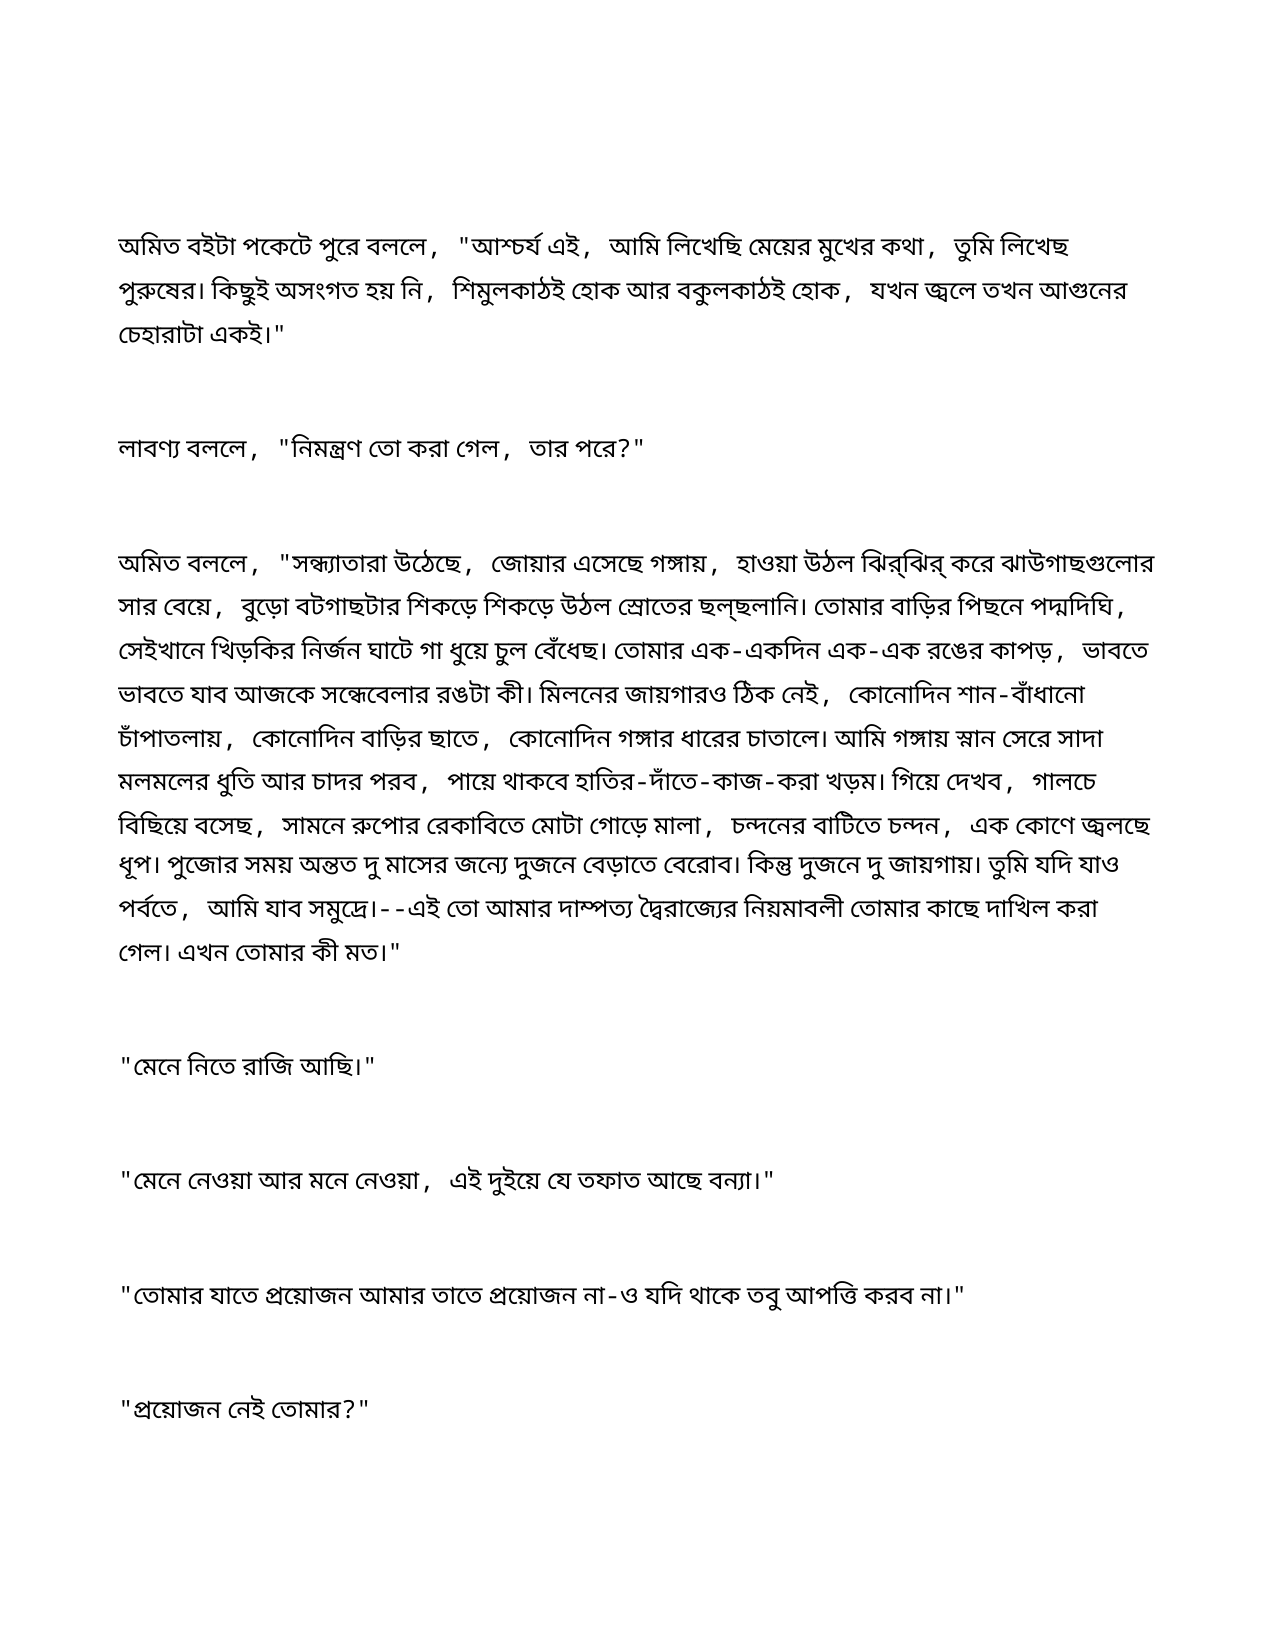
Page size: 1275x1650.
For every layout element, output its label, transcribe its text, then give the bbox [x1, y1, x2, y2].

text "তোমার যাতে প্রয়োজন আমার তাতে প্রয়োজন না-ও যদি থাকে তবু আপত্তি করব না।" [118, 1277, 1157, 1314]
text "প্রয়োজন নেই তোমার?" [118, 1392, 1157, 1429]
text অমিত বললে, "সন্ধ্যাতারা উঠেছে, জোয়ার এসেছে গঙ্গায়, হাওয়া উঠল ঝির্‌ঝির্‌ করে ঝাউগাছগুলোর সার বেয়ে, বুড়ো বটগাছটার শিকড়ে শিকড়ে উঠল স্রোতের ছল্‌ছলানি। তোমার বাড়ির পিছনে পদ্মদিঘি, সেইখানে খিড়কির নির্জন ঘাটে গা ধুয়ে চুল বেঁধেছ। তোমার এক-একদিন এক-এক রঙের কাপড়, ভাবতে ভাবতে যাব আজকে সন্ধেবেলার রঙটা কী। মিলনের জায়গারও ঠিক নেই, কোনোদিন শান-বাঁধানো চাঁপাতলায়, কোনোদিন বাড়ির ছাতে, কোনোদিন গঙ্গার ধারের চাতালে। আমি গঙ্গায় স্নান সেরে সাদা মলমলের ধুতি আর চাদর পরব, পায়ে থাকবে হাতির-দাঁতে-কাজ-করা খড়ম। গিয়ে দেখব, গালচে বিছিয়ে বসেছ, সামনে রুপোর রেকাবিতে মোটা গোড়ে মালা, চন্দনের বাটিতে চন্দন, এক কোণে জ্বলছে ধূপ। পুজোর সময় অন্তত দু মাসের জন্যে দুজনে বেড়াতে বেরোব। কিন্তু দুজনে দু জায়গায়। তুমি যদি যাও পর্বতে, আমি যাব সমুদ্রে।--এই তো আমার দাম্পত্য দ্বৈরাজ্যের নিয়মাবলী তোমার কাছে দাখিল করা গেল। এখন তোমার কী মত।" [118, 545, 1157, 971]
text অমিত বইটা পকেটে পুরে বললে, "আশ্চর্য এই, আমি লিখেছি মেয়ের মুখের কথা, তুমি লিখেছ পুরুষের। কিছুই অসংগত হয় নি, শিমুলকাঠই হোক আর বকুলকাঠই হোক, যখন জ্বলে তখন আগুনের চেহারাটা একই।" [118, 229, 1157, 353]
text লাবণ্য বললে, "নিমন্ত্রণ তো করা গেল, তার পরে?" [118, 431, 1157, 468]
text "মেনে নিতে রাজি আছি।" [118, 1049, 1157, 1086]
text "মেনে নেওয়া আর মনে নেওয়া, এই দুইয়ে যে তফাত আছে বন্যা।" [118, 1163, 1157, 1200]
